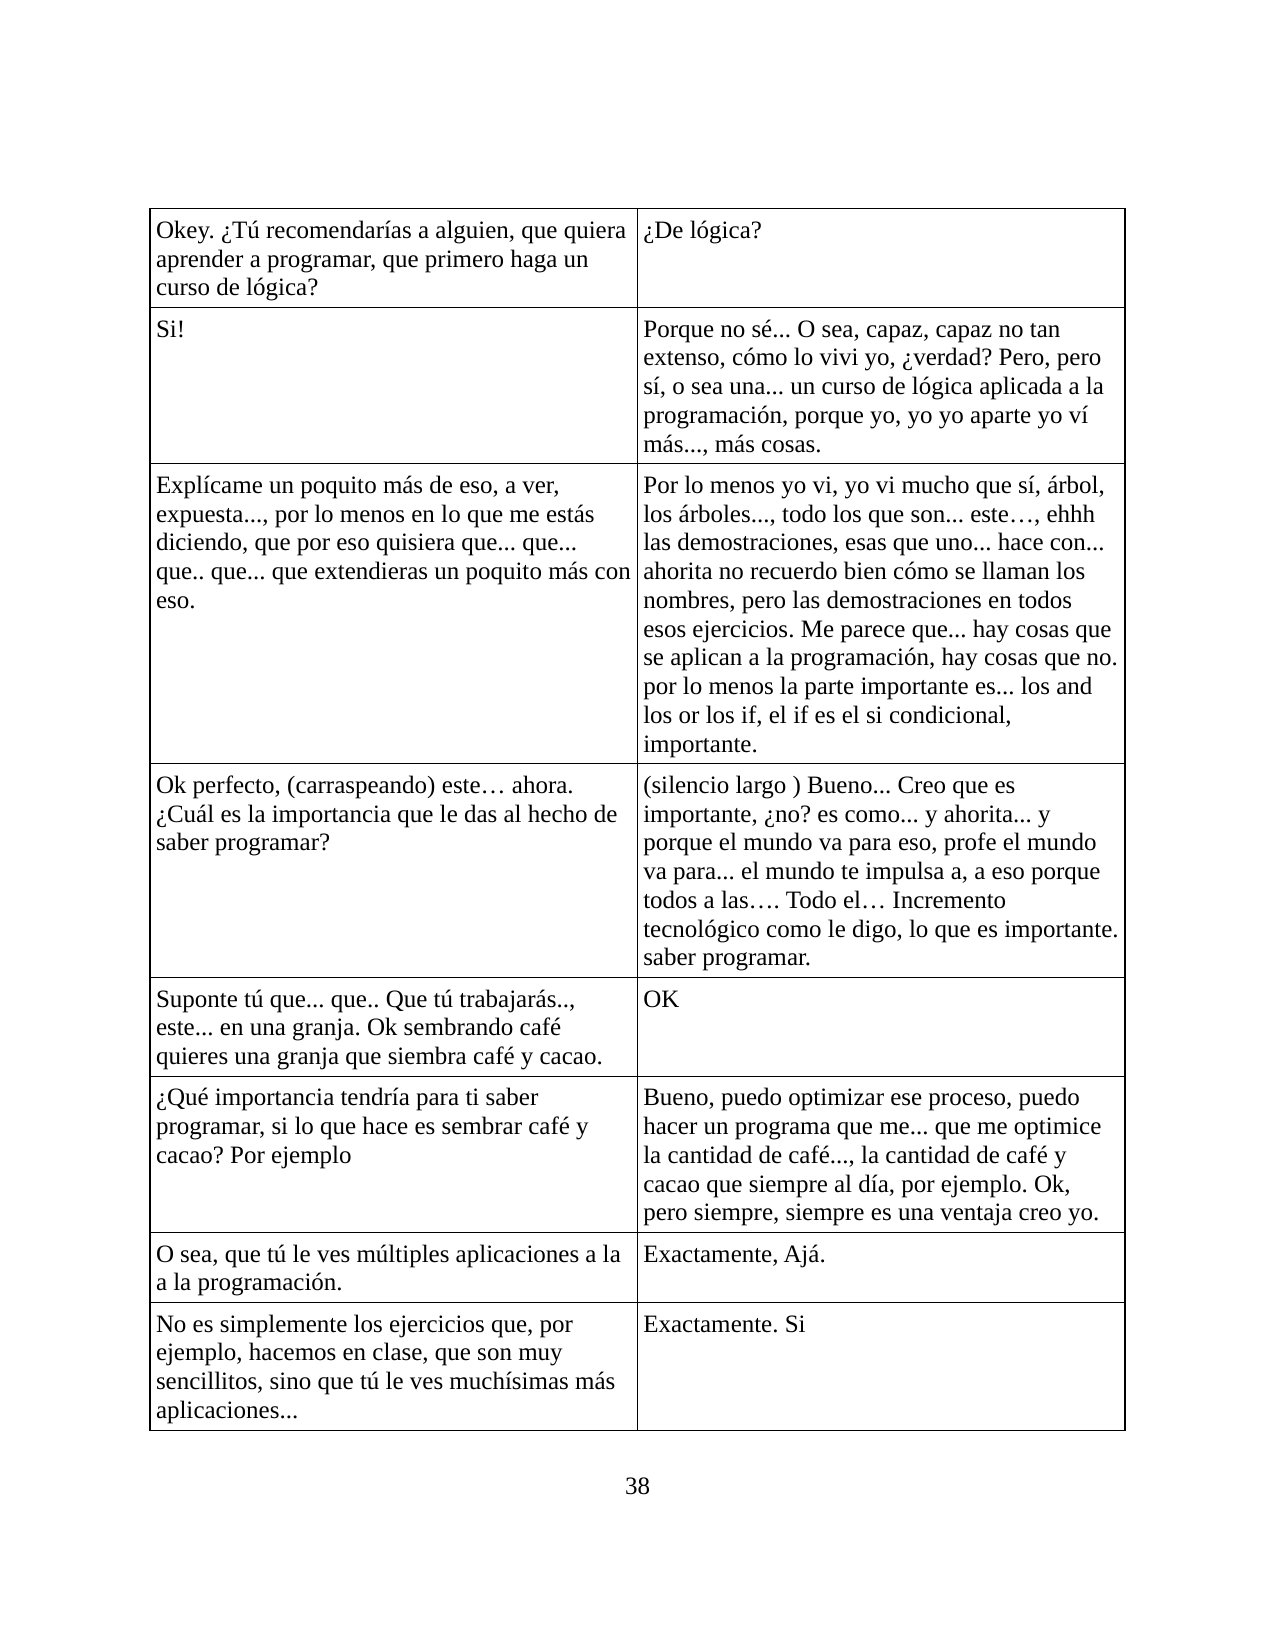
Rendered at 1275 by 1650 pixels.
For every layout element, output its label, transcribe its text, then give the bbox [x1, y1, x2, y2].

table_cell No es simplemente los ejercicios que, por ejemplo, hacemos en clase, que son muy sencillitos, sino que tú le ves muchísimas más aplicaciones... [151, 1303, 637, 1429]
table_cell ¿De lógica? [638, 209, 1124, 307]
table_cell Exactamente, Ajá. [638, 1233, 1124, 1302]
table_cell ¿Qué importancia tendría para ti saber programar, si lo que hace es sembrar café y cacao? Por ejemplo [151, 1077, 637, 1232]
table_cell OK [638, 978, 1124, 1076]
table_cell Suponte tú que... que.. Que tú trabajarás.., este... en una granja. Ok sembrando café quieres una granja que siembra café y cacao. [151, 978, 637, 1076]
table_cell O sea, que tú le ves múltiples aplicaciones a la a la programación. [151, 1233, 637, 1302]
table_cell Porque no sé... O sea, capaz, capaz no tan extenso, cómo lo vivi yo, ¿verdad? Pero, pero sí, o sea una... un curso de lógica aplicada a la programación, porque yo, yo yo aparte yo ví más..., más cosas. [638, 308, 1124, 463]
table_cell Bueno, puedo optimizar ese proceso, puedo hacer un programa que me... que me optimice la cantidad de café..., la cantidad de café y cacao que siempre al día, por ejemplo. Ok, pero siempre, siempre es una ventaja creo yo. [638, 1077, 1124, 1232]
table_cell Por lo menos yo vi, yo vi mucho que sí, árbol, los árboles..., todo los que son... este…, ehhh las demostraciones, esas que uno... hace con... ahorita no recuerdo bien cómo se llaman los nombres, pero las demostraciones en todos esos ejercicios. Me parece que... hay cosas que se aplican a la programación, hay cosas que no. por lo menos la parte importante es... los and los or los if, el if es el si condicional, importante. [638, 464, 1124, 763]
table_cell Ok perfecto, (carraspeando) este… ahora. ¿Cuál es la importancia que le das al hecho de saber programar? [151, 764, 637, 977]
table_cell Exactamente. Si [638, 1303, 1124, 1429]
table_cell Okey. ¿Tú recomendarías a alguien, que quiera aprender a programar, que primero haga un curso de lógica? [151, 209, 637, 307]
table_cell (silencio largo ) Bueno... Creo que es importante, ¿no? es como... y ahorita... y porque el mundo va para eso, profe el mundo va para... el mundo te impulsa a, a eso porque todos a las…. Todo el… Incremento tecnológico como le digo, lo que es importante. saber programar. [638, 764, 1124, 977]
table_cell Explícame un poquito más de eso, a ver, expuesta..., por lo menos en lo que me estás diciendo, que por eso quisiera que... que... que.. que... que extendieras un poquito más con eso. [151, 464, 637, 763]
table_cell Si! [151, 308, 637, 463]
